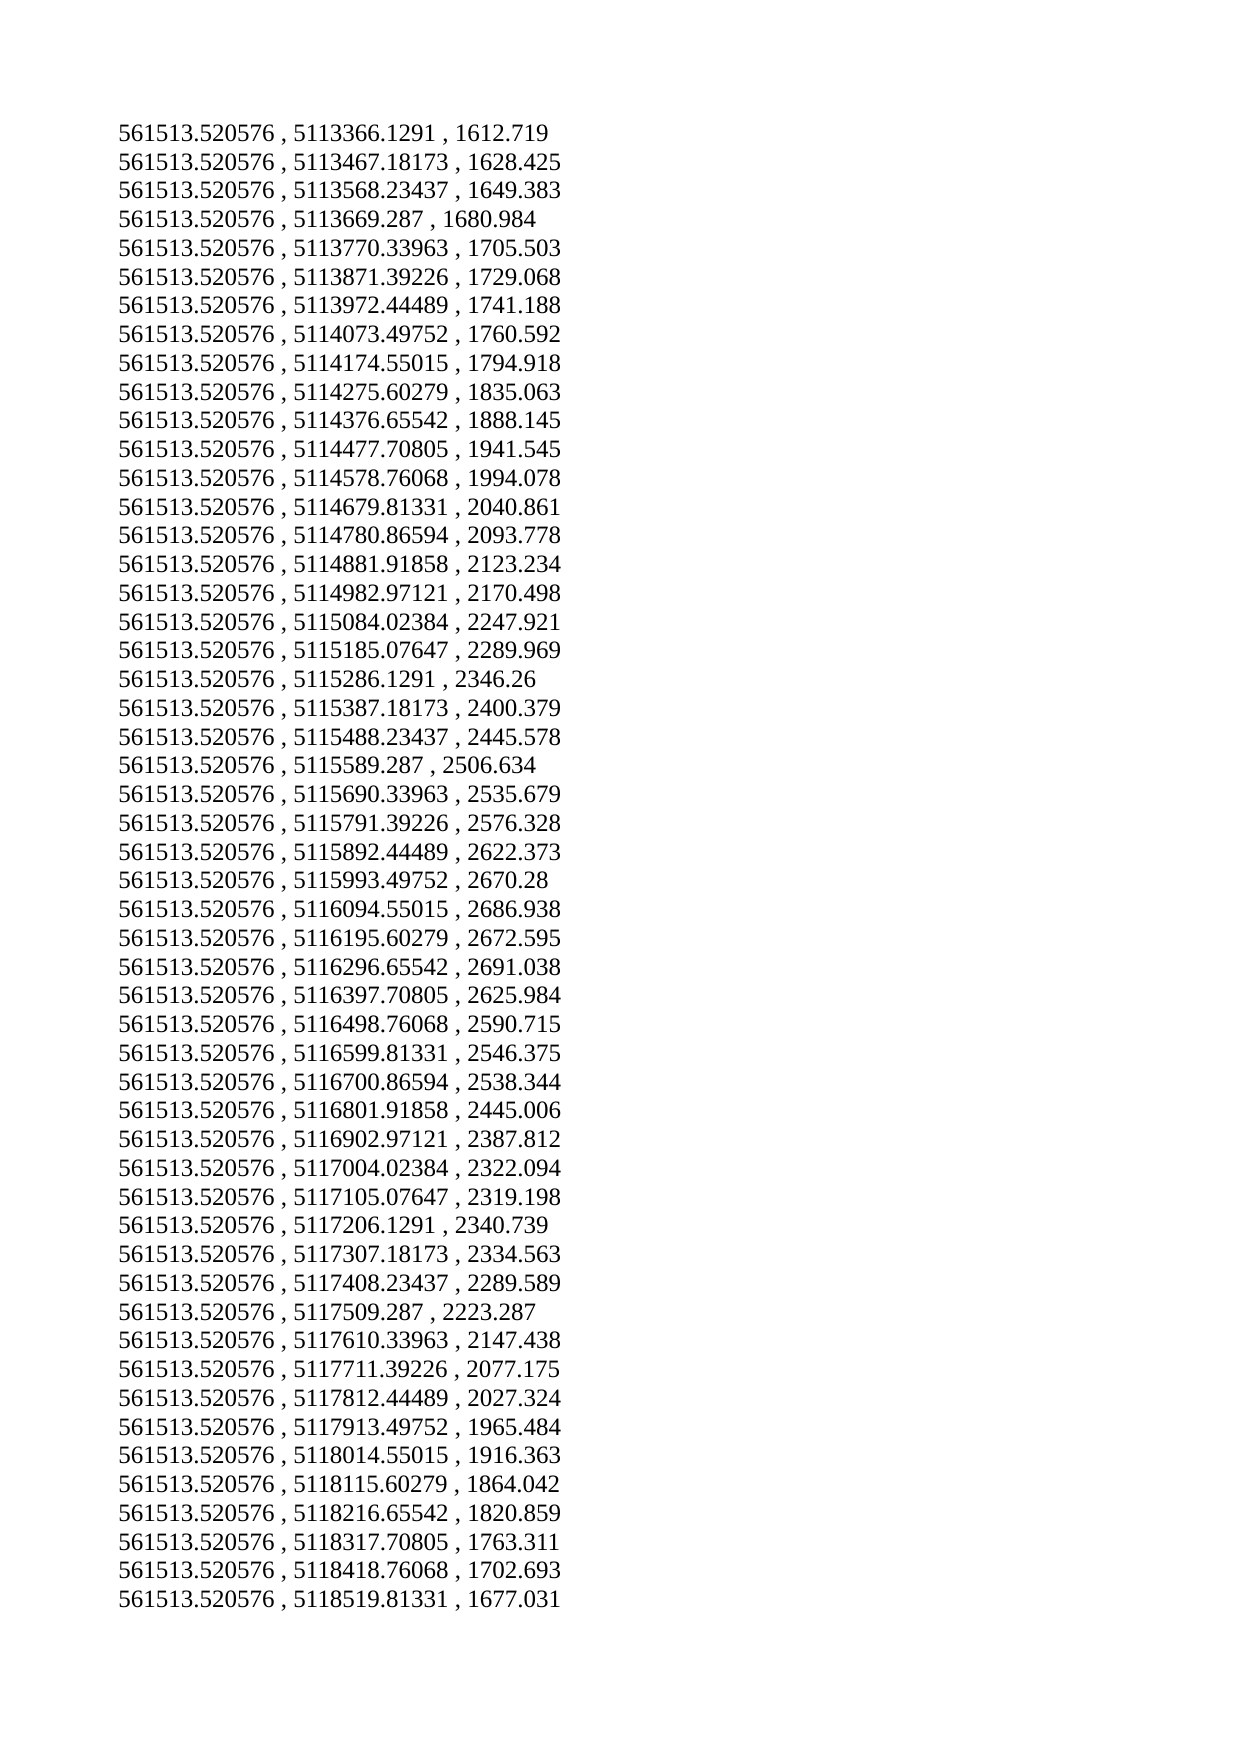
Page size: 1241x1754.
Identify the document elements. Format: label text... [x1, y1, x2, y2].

text 561513.520576 , 5113770.33963 , 1705.503 [118, 233, 1122, 262]
text 561513.520576 , 5117004.02384 , 2322.094 [118, 1153, 1122, 1182]
text 561513.520576 , 5118014.55015 , 1916.363 [118, 1441, 1122, 1469]
text 561513.520576 , 5114376.65542 , 1888.145 [118, 406, 1122, 434]
text 561513.520576 , 5115387.18173 , 2400.379 [118, 693, 1122, 722]
text 561513.520576 , 5113972.44489 , 1741.188 [118, 291, 1122, 319]
text 561513.520576 , 5116599.81331 , 2546.375 [118, 1038, 1122, 1067]
text 561513.520576 , 5114578.76068 , 1994.078 [118, 463, 1122, 492]
text 561513.520576 , 5114982.97121 , 2170.498 [118, 578, 1122, 607]
text 561513.520576 , 5115892.44489 , 2622.373 [118, 837, 1122, 866]
text 561513.520576 , 5114275.60279 , 1835.063 [118, 377, 1122, 406]
text 561513.520576 , 5115993.49752 , 2670.28 [118, 866, 1122, 894]
text 561513.520576 , 5114174.55015 , 1794.918 [118, 348, 1122, 377]
text 561513.520576 , 5114679.81331 , 2040.861 [118, 492, 1122, 521]
text 561513.520576 , 5117105.07647 , 2319.198 [118, 1182, 1122, 1211]
text 561513.520576 , 5117913.49752 , 1965.484 [118, 1412, 1122, 1441]
text 561513.520576 , 5113871.39226 , 1729.068 [118, 262, 1122, 291]
text 561513.520576 , 5116498.76068 , 2590.715 [118, 1009, 1122, 1038]
text 561513.520576 , 5114477.70805 , 1941.545 [118, 434, 1122, 463]
text 561513.520576 , 5118115.60279 , 1864.042 [118, 1469, 1122, 1498]
text 561513.520576 , 5118418.76068 , 1702.693 [118, 1556, 1122, 1584]
text 561513.520576 , 5116296.65542 , 2691.038 [118, 952, 1122, 981]
text 561513.520576 , 5115589.287 , 2506.634 [118, 751, 1122, 779]
text 561513.520576 , 5115286.1291 , 2346.26 [118, 664, 1122, 693]
text 561513.520576 , 5115690.33963 , 2535.679 [118, 779, 1122, 808]
text 561513.520576 , 5113366.1291 , 1612.719 [118, 118, 1122, 147]
text 561513.520576 , 5117610.33963 , 2147.438 [118, 1326, 1122, 1354]
text 561513.520576 , 5114073.49752 , 1760.592 [118, 319, 1122, 348]
text 561513.520576 , 5113467.18173 , 1628.425 [118, 147, 1122, 176]
text 561513.520576 , 5118317.70805 , 1763.311 [118, 1527, 1122, 1556]
text 561513.520576 , 5117711.39226 , 2077.175 [118, 1354, 1122, 1383]
text 561513.520576 , 5116195.60279 , 2672.595 [118, 923, 1122, 952]
text 561513.520576 , 5114881.91858 , 2123.234 [118, 549, 1122, 578]
text 561513.520576 , 5116094.55015 , 2686.938 [118, 894, 1122, 923]
text 561513.520576 , 5117206.1291 , 2340.739 [118, 1211, 1122, 1239]
text 561513.520576 , 5114780.86594 , 2093.778 [118, 521, 1122, 549]
text 561513.520576 , 5118519.81331 , 1677.031 [118, 1584, 1122, 1613]
text 561513.520576 , 5115084.02384 , 2247.921 [118, 607, 1122, 636]
text 561513.520576 , 5117307.18173 , 2334.563 [118, 1239, 1122, 1268]
text 561513.520576 , 5117408.23437 , 2289.589 [118, 1268, 1122, 1297]
text 561513.520576 , 5113669.287 , 1680.984 [118, 204, 1122, 233]
text 561513.520576 , 5117509.287 , 2223.287 [118, 1297, 1122, 1326]
text 561513.520576 , 5113568.23437 , 1649.383 [118, 176, 1122, 204]
text 561513.520576 , 5115185.07647 , 2289.969 [118, 636, 1122, 664]
text 561513.520576 , 5115488.23437 , 2445.578 [118, 722, 1122, 751]
text 561513.520576 , 5117812.44489 , 2027.324 [118, 1383, 1122, 1412]
text 561513.520576 , 5118216.65542 , 1820.859 [118, 1498, 1122, 1527]
text 561513.520576 , 5115791.39226 , 2576.328 [118, 808, 1122, 837]
text 561513.520576 , 5116801.91858 , 2445.006 [118, 1096, 1122, 1124]
text 561513.520576 , 5116397.70805 , 2625.984 [118, 981, 1122, 1009]
text 561513.520576 , 5116700.86594 , 2538.344 [118, 1067, 1122, 1096]
text 561513.520576 , 5116902.97121 , 2387.812 [118, 1124, 1122, 1153]
